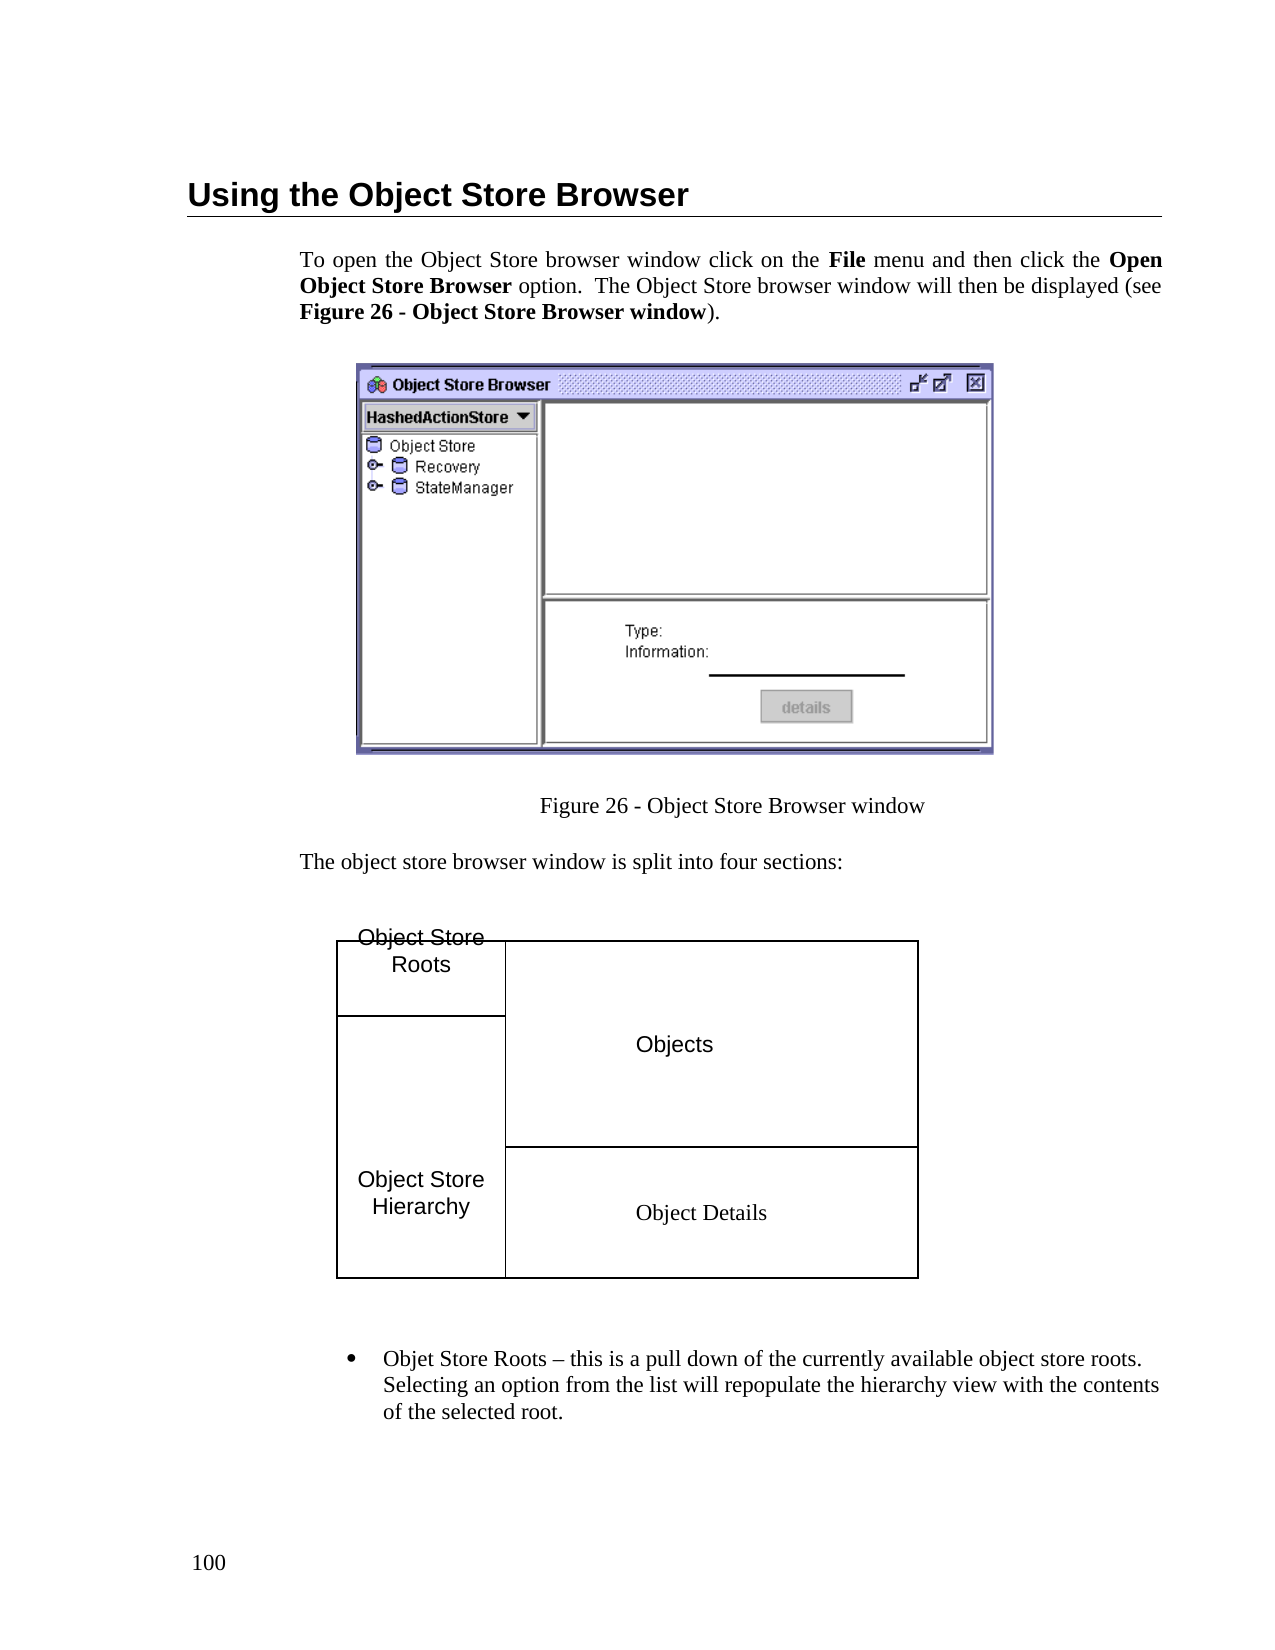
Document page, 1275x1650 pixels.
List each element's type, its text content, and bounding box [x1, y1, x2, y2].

text The object store browser window is split into four sections: [299, 848, 1162, 874]
text To open the Object Store browser window click on the File menu and then click the Open Object Store Browser option. The Object Store browser window will then be displayed (see Figure 26 - Object Store Browser window). [299, 246, 1162, 325]
list Objet Store Roots – this is a pull down of the currently available object store roots. Selecting an option from the list will repopulate the hierarchy view with the contents of the selected root. [347, 1345, 1162, 1424]
text Figure 26 - Object Store Browser window [302, 792, 1162, 819]
subtitle Using the Object Store Browser [187, 175, 1162, 216]
